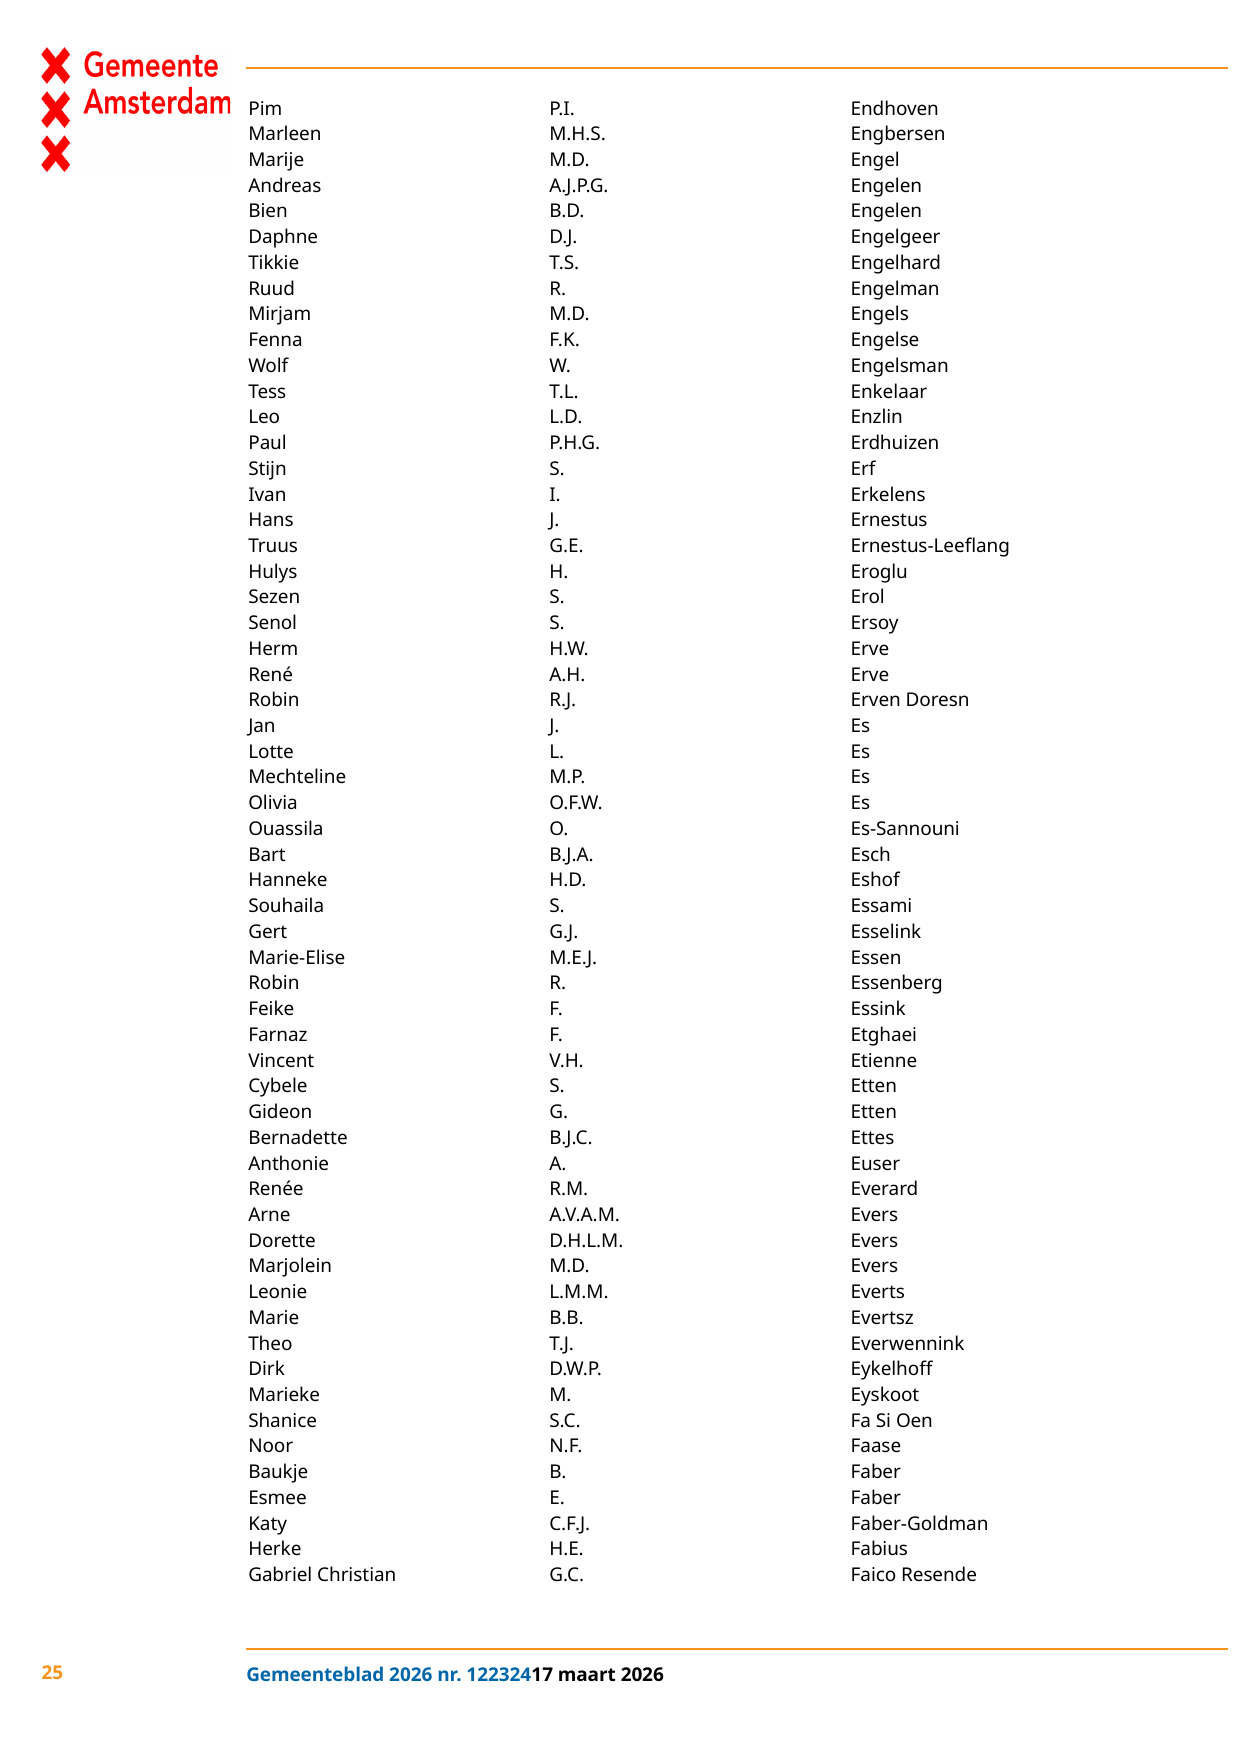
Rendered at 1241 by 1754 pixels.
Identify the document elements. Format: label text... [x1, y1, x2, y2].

table_cell Paul [248, 429, 549, 455]
table_cell Everard [850, 1175, 1152, 1201]
table_cell Faber [850, 1459, 1152, 1484]
table_cell Dirk [248, 1356, 549, 1381]
table_cell E. [549, 1484, 850, 1510]
table_cell Katy [248, 1510, 549, 1536]
table_cell W. [549, 352, 850, 378]
table_cell Tess [248, 378, 549, 403]
table_cell R.J. [549, 687, 850, 712]
table_cell Eshof [850, 867, 1152, 892]
table_cell F. [549, 995, 850, 1021]
table_cell Faase [850, 1433, 1152, 1458]
table_cell Sezen [248, 584, 549, 609]
table_cell Engel [850, 146, 1152, 172]
table_cell Endhoven [850, 95, 1152, 121]
table_cell Ersoy [850, 609, 1152, 635]
table_cell Ouassila [248, 815, 549, 841]
table_cell S.C. [549, 1407, 850, 1433]
table_cell D.J. [549, 224, 850, 249]
table_cell Cybele [248, 1073, 549, 1098]
table_cell D.H.L.M. [549, 1227, 850, 1253]
table_cell Engelen [850, 172, 1152, 198]
table_cell A.H. [549, 661, 850, 687]
table_cell R. [549, 970, 850, 995]
table_cell Engelsman [850, 352, 1152, 378]
table_cell F.K. [549, 326, 850, 352]
table_cell Eroglu [850, 558, 1152, 584]
table_cell Mirjam [248, 301, 549, 326]
table_cell Marije [248, 146, 549, 172]
table_cell Faber-Goldman [850, 1510, 1152, 1536]
table_cell Ivan [248, 481, 549, 506]
table_cell Esselink [850, 918, 1152, 944]
table_cell Es [850, 790, 1152, 815]
table_cell Marie-Elise [248, 944, 549, 969]
table_cell Hans [248, 506, 549, 532]
table_cell Gert [248, 918, 549, 944]
table_cell Gideon [248, 1098, 549, 1124]
table_cell Erven Doresn [850, 687, 1152, 712]
table_cell Truus [248, 532, 549, 558]
table_cell S. [549, 609, 850, 635]
table_cell L.M.M. [549, 1278, 850, 1304]
table_cell L. [549, 738, 850, 764]
table_cell Robin [248, 687, 549, 712]
table_cell Everwennink [850, 1330, 1152, 1356]
table_cell H.W. [549, 635, 850, 661]
table_cell T.L. [549, 378, 850, 403]
table_cell Bart [248, 841, 549, 867]
table_cell Andreas [248, 172, 549, 198]
table_cell M.H.S. [549, 121, 850, 146]
table_cell Erdhuizen [850, 429, 1152, 455]
table_cell V.H. [549, 1047, 850, 1072]
table_cell C.F.J. [549, 1510, 850, 1536]
table_cell Fa Si Oen [850, 1407, 1152, 1433]
table_cell M. [549, 1381, 850, 1407]
table_cell A.J.P.G. [549, 172, 850, 198]
table_cell Pim [248, 95, 549, 121]
table_cell B. [549, 1459, 850, 1484]
table_cell Erve [850, 661, 1152, 687]
table_cell H.E. [549, 1536, 850, 1561]
table_cell S. [549, 893, 850, 918]
table_cell B.J.C. [549, 1124, 850, 1150]
table_cell Olivia [248, 790, 549, 815]
table_cell B.J.A. [549, 841, 850, 867]
table_cell Noor [248, 1433, 549, 1458]
table_cell Ernestus-Leeflang [850, 532, 1152, 558]
table_cell Arne [248, 1201, 549, 1227]
table_cell P.I. [549, 95, 850, 121]
table_cell Etghaei [850, 1021, 1152, 1047]
table_cell Enkelaar [850, 378, 1152, 403]
table_cell Ruud [248, 275, 549, 301]
table_cell Essami [850, 893, 1152, 918]
table_cell Vincent [248, 1047, 549, 1072]
table_cell M.E.J. [549, 944, 850, 969]
table_cell J. [549, 506, 850, 532]
table_cell Es-Sannouni [850, 815, 1152, 841]
table_cell Shanice [248, 1407, 549, 1433]
table_cell Faico Resende [850, 1561, 1152, 1587]
table_cell Enzlin [850, 404, 1152, 429]
table_cell Leo [248, 404, 549, 429]
table_cell Anthonie [248, 1150, 549, 1175]
table_cell Bien [248, 198, 549, 223]
table_cell Eykelhoff [850, 1356, 1152, 1381]
table_cell N.F. [549, 1433, 850, 1458]
table_cell M.D. [549, 1253, 850, 1278]
table_cell A.V.A.M. [549, 1201, 850, 1227]
table_cell Evers [850, 1253, 1152, 1278]
table_cell René [248, 661, 549, 687]
table_cell R.M. [549, 1175, 850, 1201]
table_cell Engelman [850, 275, 1152, 301]
table_cell L.D. [549, 404, 850, 429]
table_cell H. [549, 558, 850, 584]
table_cell Leonie [248, 1278, 549, 1304]
table_cell Hanneke [248, 867, 549, 892]
table_cell Wolf [248, 352, 549, 378]
table_cell T.J. [549, 1330, 850, 1356]
table_cell Erve [850, 635, 1152, 661]
table_cell Erf [850, 455, 1152, 481]
table_cell T.S. [549, 249, 850, 275]
table_cell M.P. [549, 764, 850, 789]
table_cell Euser [850, 1150, 1152, 1175]
table_cell B.D. [549, 198, 850, 223]
table_cell Evers [850, 1201, 1152, 1227]
table_cell Engelhard [850, 249, 1152, 275]
table_cell Senol [248, 609, 549, 635]
table_cell Tikkie [248, 249, 549, 275]
table_cell Dorette [248, 1227, 549, 1253]
table_cell Marie [248, 1304, 549, 1330]
table_cell O.F.W. [549, 790, 850, 815]
table_cell J. [549, 712, 850, 738]
table_cell Theo [248, 1330, 549, 1356]
table_cell Engbersen [850, 121, 1152, 146]
table_cell G.E. [549, 532, 850, 558]
table_cell Engelgeer [850, 224, 1152, 249]
table_cell Engelen [850, 198, 1152, 223]
table_cell B.B. [549, 1304, 850, 1330]
table_cell G.J. [549, 918, 850, 944]
table_cell Herke [248, 1536, 549, 1561]
table_cell Engelse [850, 326, 1152, 352]
table_cell Mechteline [248, 764, 549, 789]
table_cell O. [549, 815, 850, 841]
table_cell Erkelens [850, 481, 1152, 506]
table_cell F. [549, 1021, 850, 1047]
table_cell S. [549, 1073, 850, 1098]
table_cell M.D. [549, 146, 850, 172]
table_cell Herm [248, 635, 549, 661]
table_cell Fabius [850, 1536, 1152, 1561]
table_cell Ernestus [850, 506, 1152, 532]
table_cell Stijn [248, 455, 549, 481]
table_cell Es [850, 712, 1152, 738]
table_cell Daphne [248, 224, 549, 249]
table_cell Marleen [248, 121, 549, 146]
table_cell Etienne [850, 1047, 1152, 1072]
table_cell A. [549, 1150, 850, 1175]
table_cell Ettes [850, 1124, 1152, 1150]
table_cell Etten [850, 1098, 1152, 1124]
table_cell Lotte [248, 738, 549, 764]
table_cell Evers [850, 1227, 1152, 1253]
table_cell M.D. [549, 301, 850, 326]
table_cell S. [549, 455, 850, 481]
table_cell Feike [248, 995, 549, 1021]
table_cell Essen [850, 944, 1152, 969]
table_cell Fenna [248, 326, 549, 352]
table_cell I. [549, 481, 850, 506]
table_cell G. [549, 1098, 850, 1124]
table_cell Esch [850, 841, 1152, 867]
table_cell Bernadette [248, 1124, 549, 1150]
table_cell Jan [248, 712, 549, 738]
table_cell Essenberg [850, 970, 1152, 995]
table_cell Faber [850, 1484, 1152, 1510]
table_cell Essink [850, 995, 1152, 1021]
picture [41, 47, 231, 172]
table_cell Everts [850, 1278, 1152, 1304]
table_cell Eyskoot [850, 1381, 1152, 1407]
table_cell Etten [850, 1073, 1152, 1098]
table_cell G.C. [549, 1561, 850, 1587]
table_cell Souhaila [248, 893, 549, 918]
table_cell Marieke [248, 1381, 549, 1407]
table_cell Engels [850, 301, 1152, 326]
table_cell Marjolein [248, 1253, 549, 1278]
table_cell Esmee [248, 1484, 549, 1510]
table_cell Es [850, 738, 1152, 764]
table_cell Farnaz [248, 1021, 549, 1047]
table_cell D.W.P. [549, 1356, 850, 1381]
table_cell Gabriel Christian [248, 1561, 549, 1587]
table_cell P.H.G. [549, 429, 850, 455]
table_cell H.D. [549, 867, 850, 892]
table_cell Baukje [248, 1459, 549, 1484]
table_cell Renée [248, 1175, 549, 1201]
table_cell Hulys [248, 558, 549, 584]
table_cell R. [549, 275, 850, 301]
table_cell Robin [248, 970, 549, 995]
table_cell Evertsz [850, 1304, 1152, 1330]
table_cell S. [549, 584, 850, 609]
table_cell Es [850, 764, 1152, 789]
table_cell Erol [850, 584, 1152, 609]
